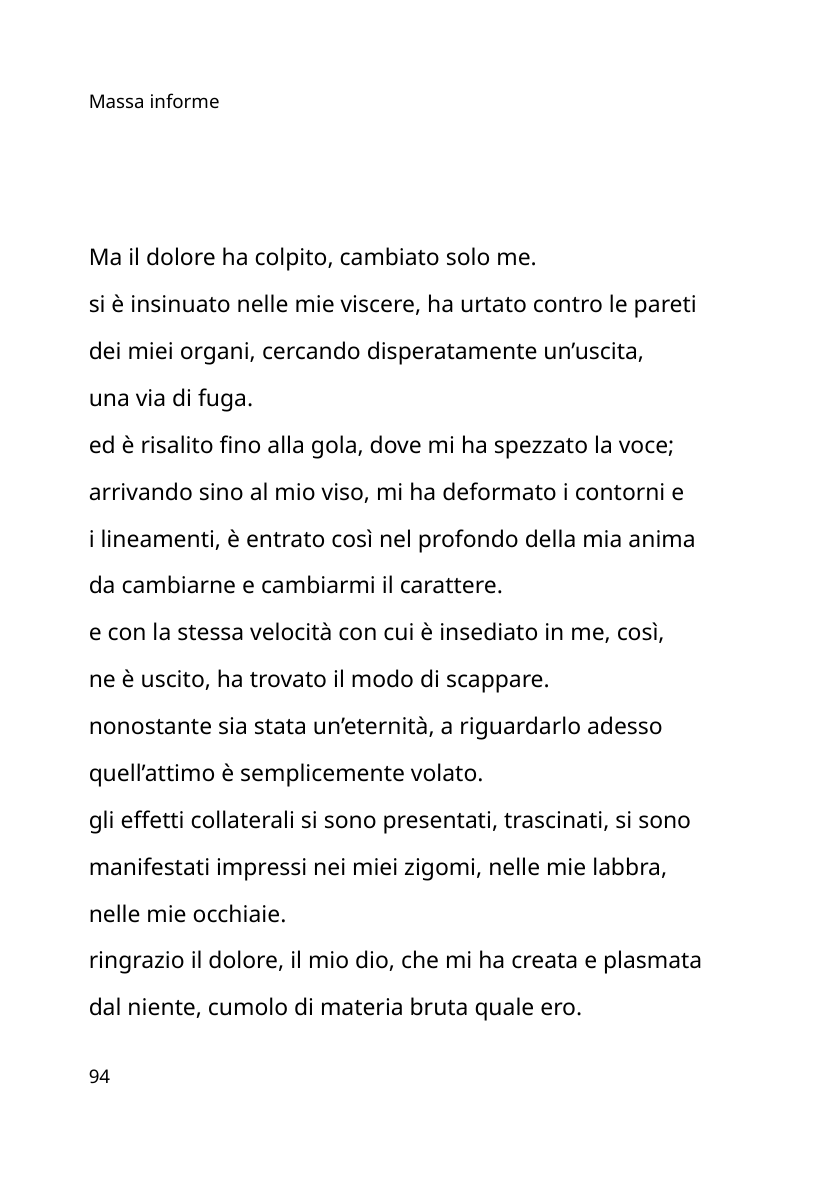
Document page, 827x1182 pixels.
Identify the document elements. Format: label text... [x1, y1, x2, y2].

text arrivando sino al mio viso, mi ha deformato i contorni e [88, 476, 738, 507]
text gli effetti collaterali si sono presentati, trascinati, si sono [88, 804, 738, 835]
text ringrazio il dolore, il mio dio, che mi ha creata e plasmata [88, 944, 738, 976]
text una via di fuga. [88, 382, 738, 413]
text si è insinuato nelle mie viscere, ha urtato contro le pareti [88, 288, 738, 319]
text da cambiarne e cambiarmi il carattere. [88, 569, 738, 601]
text Ma il dolore ha colpito, cambiato solo me. [88, 241, 738, 272]
text i lineamenti, è entrato così nel profondo della mia anima [88, 522, 738, 554]
text nelle mie occhiaie. [88, 897, 738, 929]
text ed è risalito fino alla gola, dove mi ha spezzato la voce; [88, 429, 738, 460]
text quell’attimo è semplicemente volato. [88, 757, 738, 788]
text e con la stessa velocità con cui è insediato in me, così, [88, 616, 738, 647]
text ne è uscito, ha trovato il modo di scappare. [88, 663, 738, 694]
text manifestati impressi nei miei zigomi, nelle mie labbra, [88, 851, 738, 882]
text dei miei organi, cercando disperatamente un’uscita, [88, 335, 738, 366]
text dal niente, cumolo di materia bruta quale ero. [88, 991, 738, 1022]
text nonostante sia stata un’eternità, a riguardarlo adesso [88, 710, 738, 741]
